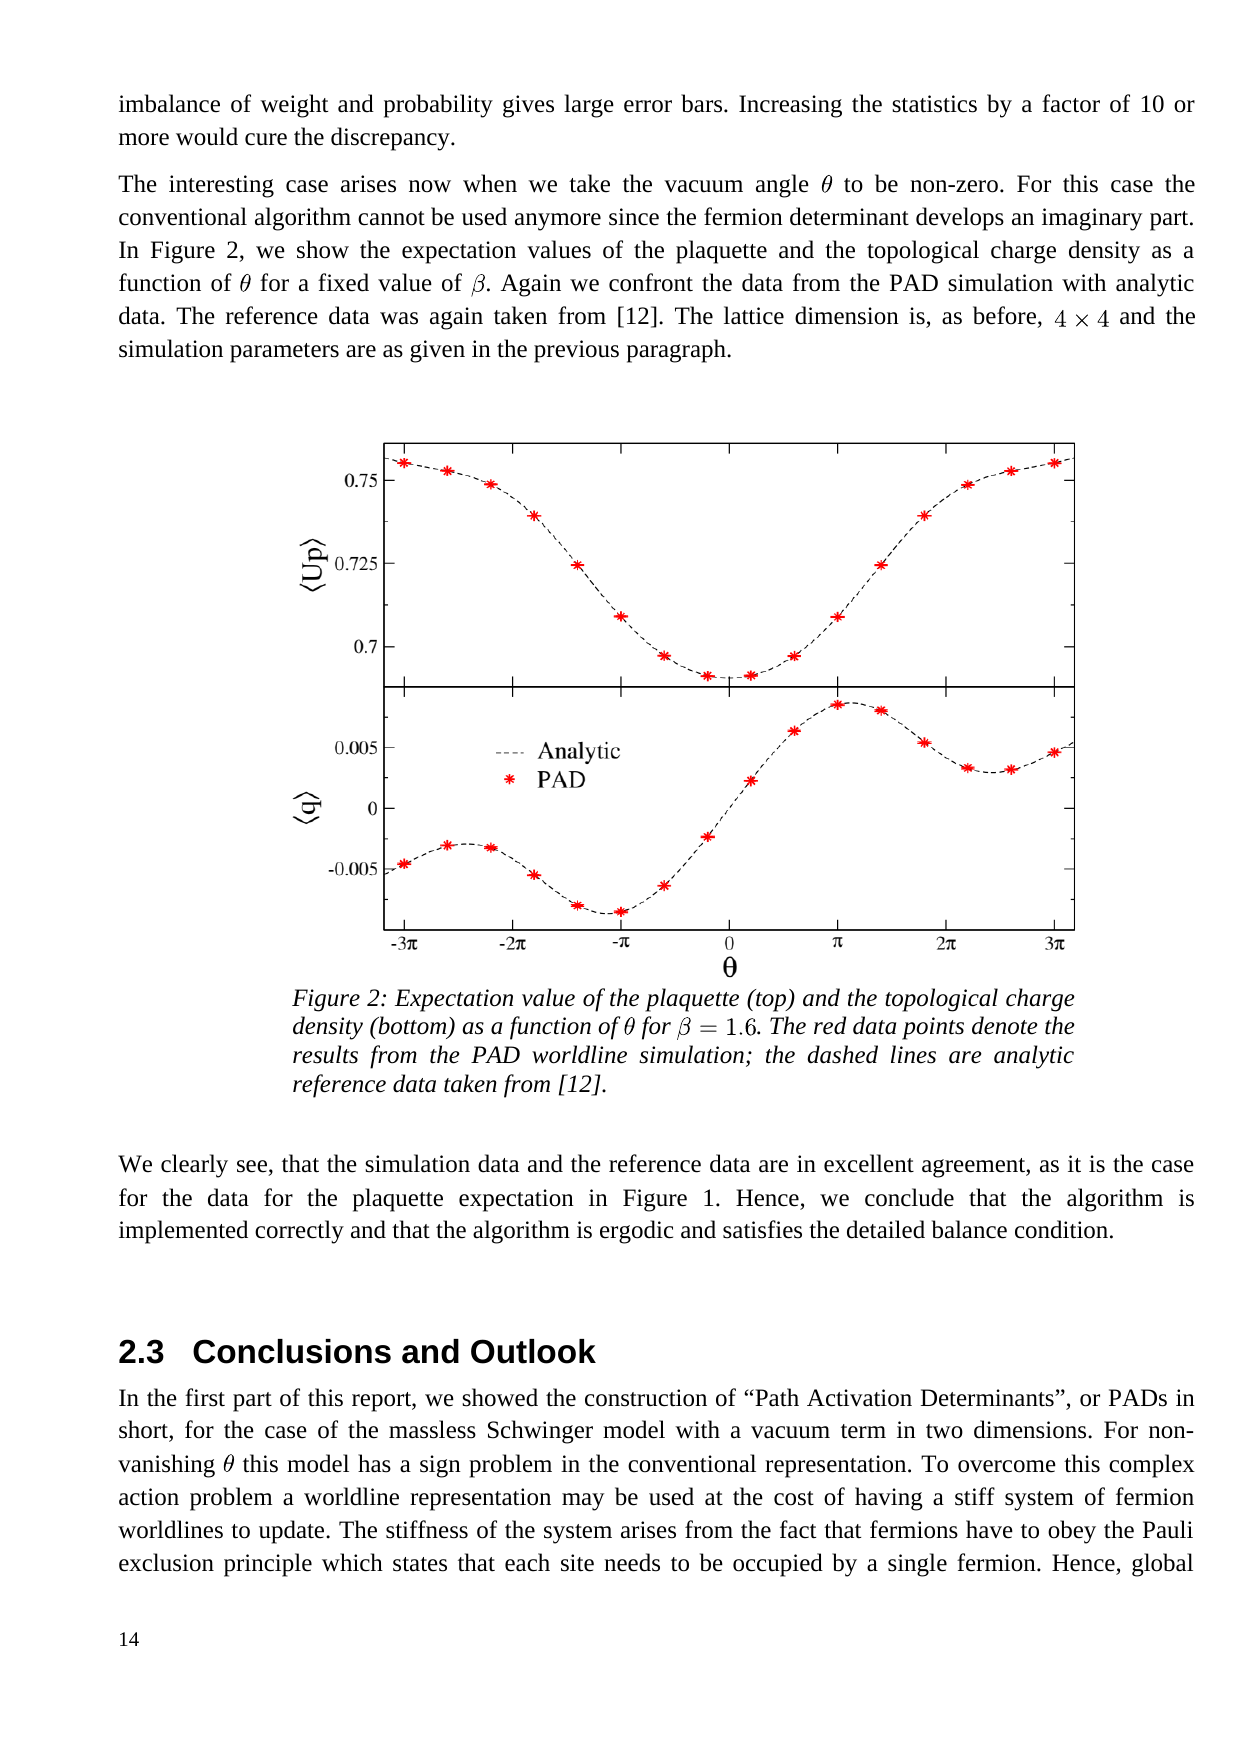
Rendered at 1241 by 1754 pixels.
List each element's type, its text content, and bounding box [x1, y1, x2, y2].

subtitle Conclusions and Outlook [118, 1332, 1196, 1370]
text imbalance of weight and probability gives large error bars. Increasing the statistics by a factor of 10 or more would cure the discrepancy. [118, 89, 1196, 150]
text The interesting case arises now when we take the vacuum angle to be non-zero. For this case the conventional algorithm cannot be used anymore since the fermion determinant develops an imaginary part. In Figure 2, we show the expectation values of the plaquette and the topological charge density as a function of for a fixed value of . Again we confront the data from the PAD simulation with analytic data. The reference data was again taken from [12]. The lattice dimension is, as before, and the simulation parameters are as given in the previous paragraph. [118, 169, 1196, 363]
text Figure 2: Expectation value of the plaquette (top) and the topological charge density (bottom) as a function of for . The red data points denote the results from the PAD worldline simulation; the dashed lines are analytic reference data taken from [12]. [292, 978, 1075, 1098]
text We clearly see, that the simulation data and the reference data are in excellent agreement, as it is the case for the data for the plaquette expectation in Figure 1. Hence, we conclude that the algorithm is implemented correctly and that the algorithm is ergodic and satisfies the detailed balance condition. [118, 1149, 1196, 1244]
text In the first part of this report, we showed the construction of “Path Activation Determinants”, or PADs in short, for the case of the massless Schwinger model with a vacuum term in two dimensions. For non-vanishing this model has a sign problem in the conventional representation. To overcome this complex action problem a worldline representation may be used at the cost of having a stiff system of fermion worldlines to update. The stiffness of the system arises from the fact that fermions have to obey the Pauli exclusion principle which states that each site needs to be occupied by a single fermion. Hence, global [118, 1383, 1196, 1576]
picture [292, 442, 1076, 978]
